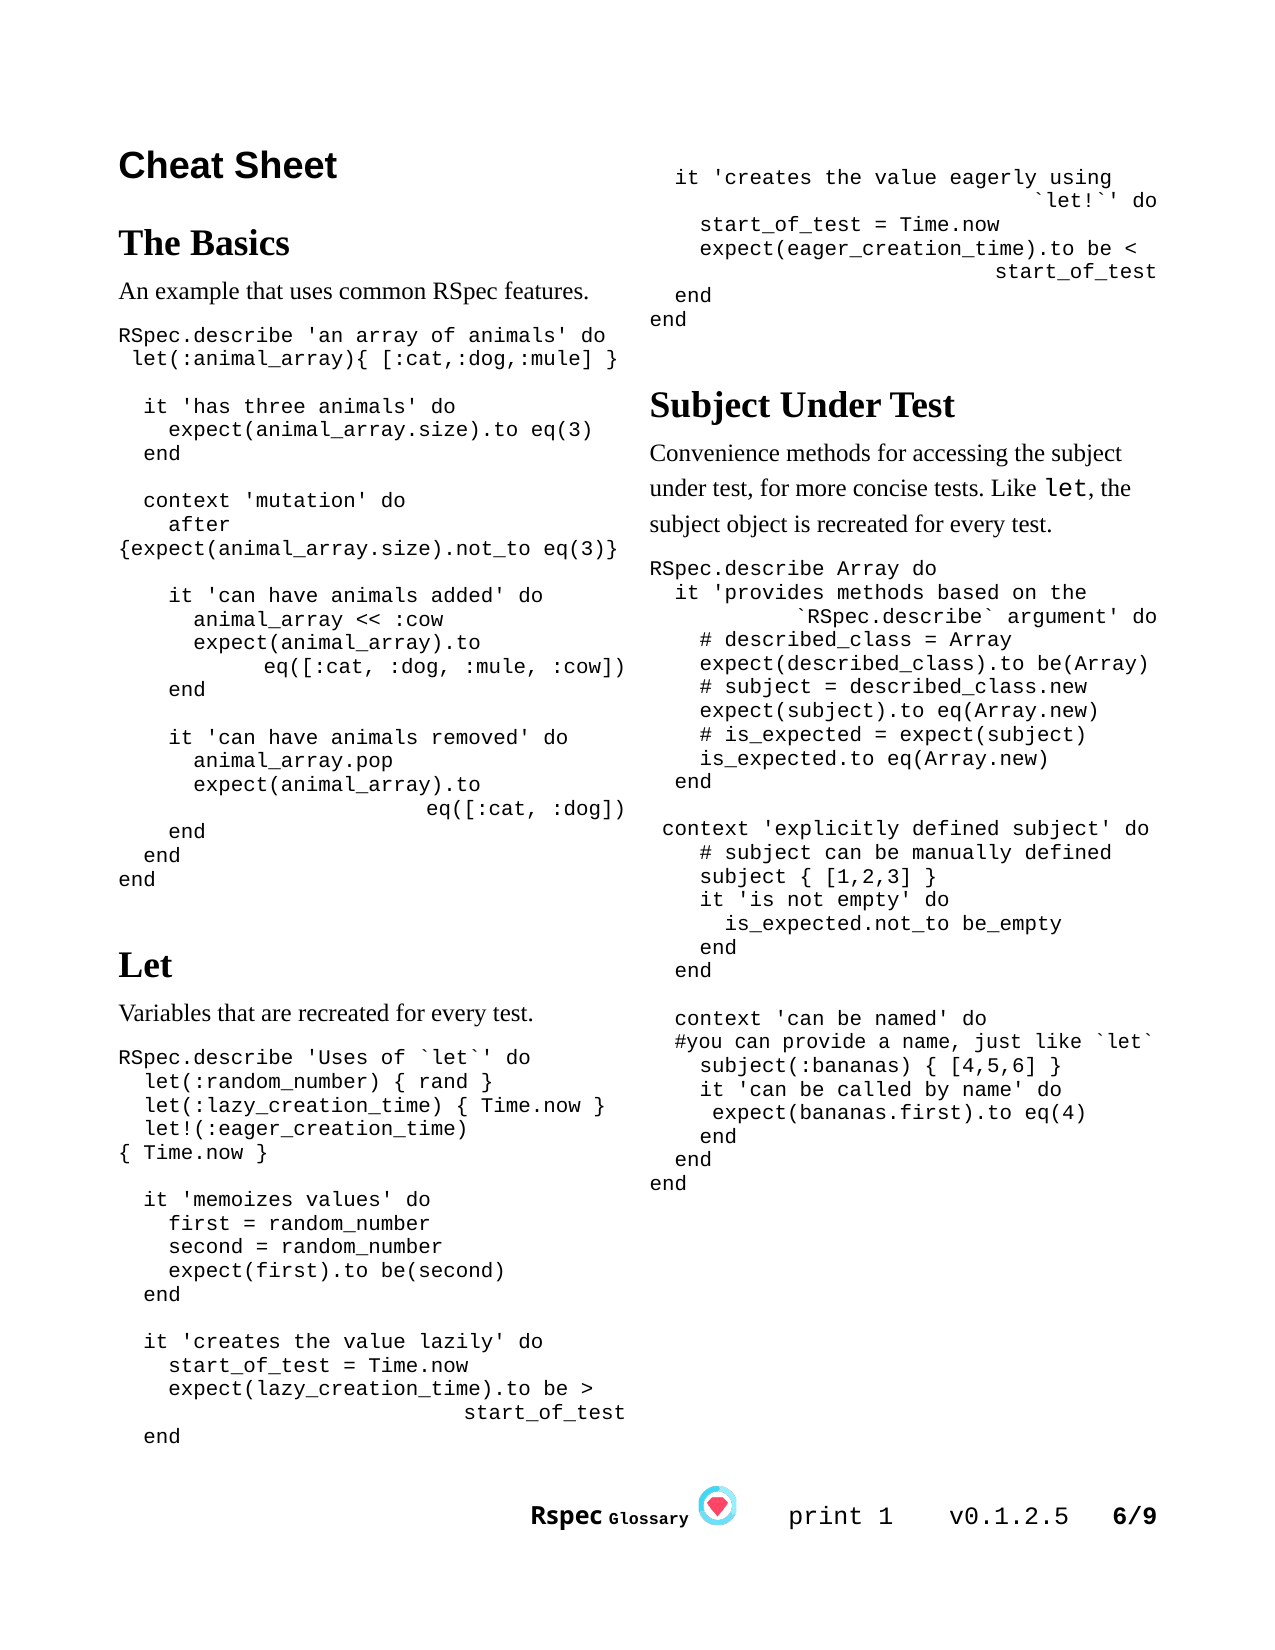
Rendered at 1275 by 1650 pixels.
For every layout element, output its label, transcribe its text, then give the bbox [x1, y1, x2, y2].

text expect(eager_creation_time).to be < [649, 238, 1157, 261]
subtitle The Basics [118, 220, 626, 263]
text # is_expected = expect(subject) [649, 724, 1157, 747]
text eq([:cat, :dog, :mule, :cow]) [118, 656, 626, 679]
text end [649, 309, 1157, 332]
text start_of_test [118, 1402, 626, 1426]
text `let!`' do [649, 190, 1157, 214]
text end [118, 821, 626, 845]
text end [649, 771, 1157, 795]
text context 'can be named' do [649, 1008, 1157, 1031]
text end [118, 1284, 626, 1307]
text it 'can be called by name' do [649, 1078, 1157, 1102]
text Variables that are recreated for every test. [118, 998, 626, 1027]
text animal_array.pop [118, 750, 626, 774]
text eq([:cat, :dog]) [118, 798, 626, 821]
text first = random_number [118, 1213, 626, 1236]
text subject { [1,2,3] } [649, 866, 1157, 889]
subtitle Let [118, 943, 626, 986]
text after {expect(animal_array.size).not_to eq(3)} [118, 514, 626, 561]
text end [649, 285, 1157, 309]
text end [649, 937, 1157, 960]
text it 'has three animals' do [118, 396, 626, 419]
text `RSpec.describe` argument' do [649, 606, 1157, 629]
text #you can provide a name, just like `let` [649, 1031, 1157, 1055]
text RSpec.describe 'an array of animals' do [118, 325, 626, 348]
text expect(animal_array.size).to eq(3) [118, 419, 626, 443]
text expect(animal_array).to [118, 774, 626, 798]
text it 'can have animals removed' do [118, 727, 626, 750]
text start_of_test = Time.now [118, 1355, 626, 1378]
text subject(:bananas) { [4,5,6] } [649, 1055, 1157, 1078]
text # subject can be manually defined [649, 842, 1157, 866]
text let(:animal_array){ [:cat,:dog,:mule] } [118, 348, 626, 372]
text let(:random_number) { rand } [118, 1071, 626, 1094]
text expect(bananas.first).to eq(4) [649, 1102, 1157, 1126]
picture [698, 1486, 737, 1525]
text An example that uses common RSpec features. [118, 276, 626, 304]
text it 'can have animals added' do [118, 585, 626, 608]
text let!(:eager_creation_time) { Time.now } [118, 1118, 626, 1166]
text it 'creates the value lazily' do [118, 1331, 626, 1355]
text context 'mutation' do [118, 490, 626, 514]
text # subject = described_class.new [649, 677, 1157, 700]
subtitle Subject Under Test [649, 383, 1157, 426]
text # described_class = Array [649, 629, 1157, 653]
text end [649, 1149, 1157, 1173]
text expect(animal_array).to [118, 632, 626, 656]
text second = random_number [118, 1236, 626, 1260]
text it 'memoizes values' do [118, 1189, 626, 1213]
text expect(first).to be(second) [118, 1260, 626, 1284]
text is_expected.not_to be_empty [649, 913, 1157, 937]
text end [118, 679, 626, 703]
subtitle Cheat Sheet [118, 143, 626, 187]
text it 'is not empty' do [649, 889, 1157, 913]
text expect(lazy_creation_time).to be > [118, 1378, 626, 1402]
text let(:lazy_creation_time) { Time.now } [118, 1094, 626, 1118]
text Convenience methods for accessing the subject under test, for more concise tests. Like let, the subject object is recreated for every test. [649, 438, 1157, 538]
text expect(described_class).to be(Array) [649, 653, 1157, 677]
text end [649, 1126, 1157, 1149]
text start_of_test = Time.now [649, 214, 1157, 238]
text start_of_test [649, 261, 1157, 285]
text end [118, 1426, 626, 1449]
text expect(subject).to eq(Array.new) [649, 700, 1157, 724]
text it 'provides methods based on the [649, 582, 1157, 606]
text context 'explicitly defined subject' do [649, 818, 1157, 842]
text RSpec.describe 'Uses of `let`' do [118, 1047, 626, 1071]
text it 'creates the value eagerly using [649, 167, 1157, 190]
text end [118, 443, 626, 467]
text end [649, 1173, 1157, 1197]
text end [649, 960, 1157, 984]
text animal_array << :cow [118, 608, 626, 632]
text end [118, 845, 626, 869]
text is_expected.to eq(Array.new) [649, 747, 1157, 771]
text RSpec.describe Array do [649, 558, 1157, 582]
text end [118, 869, 626, 892]
